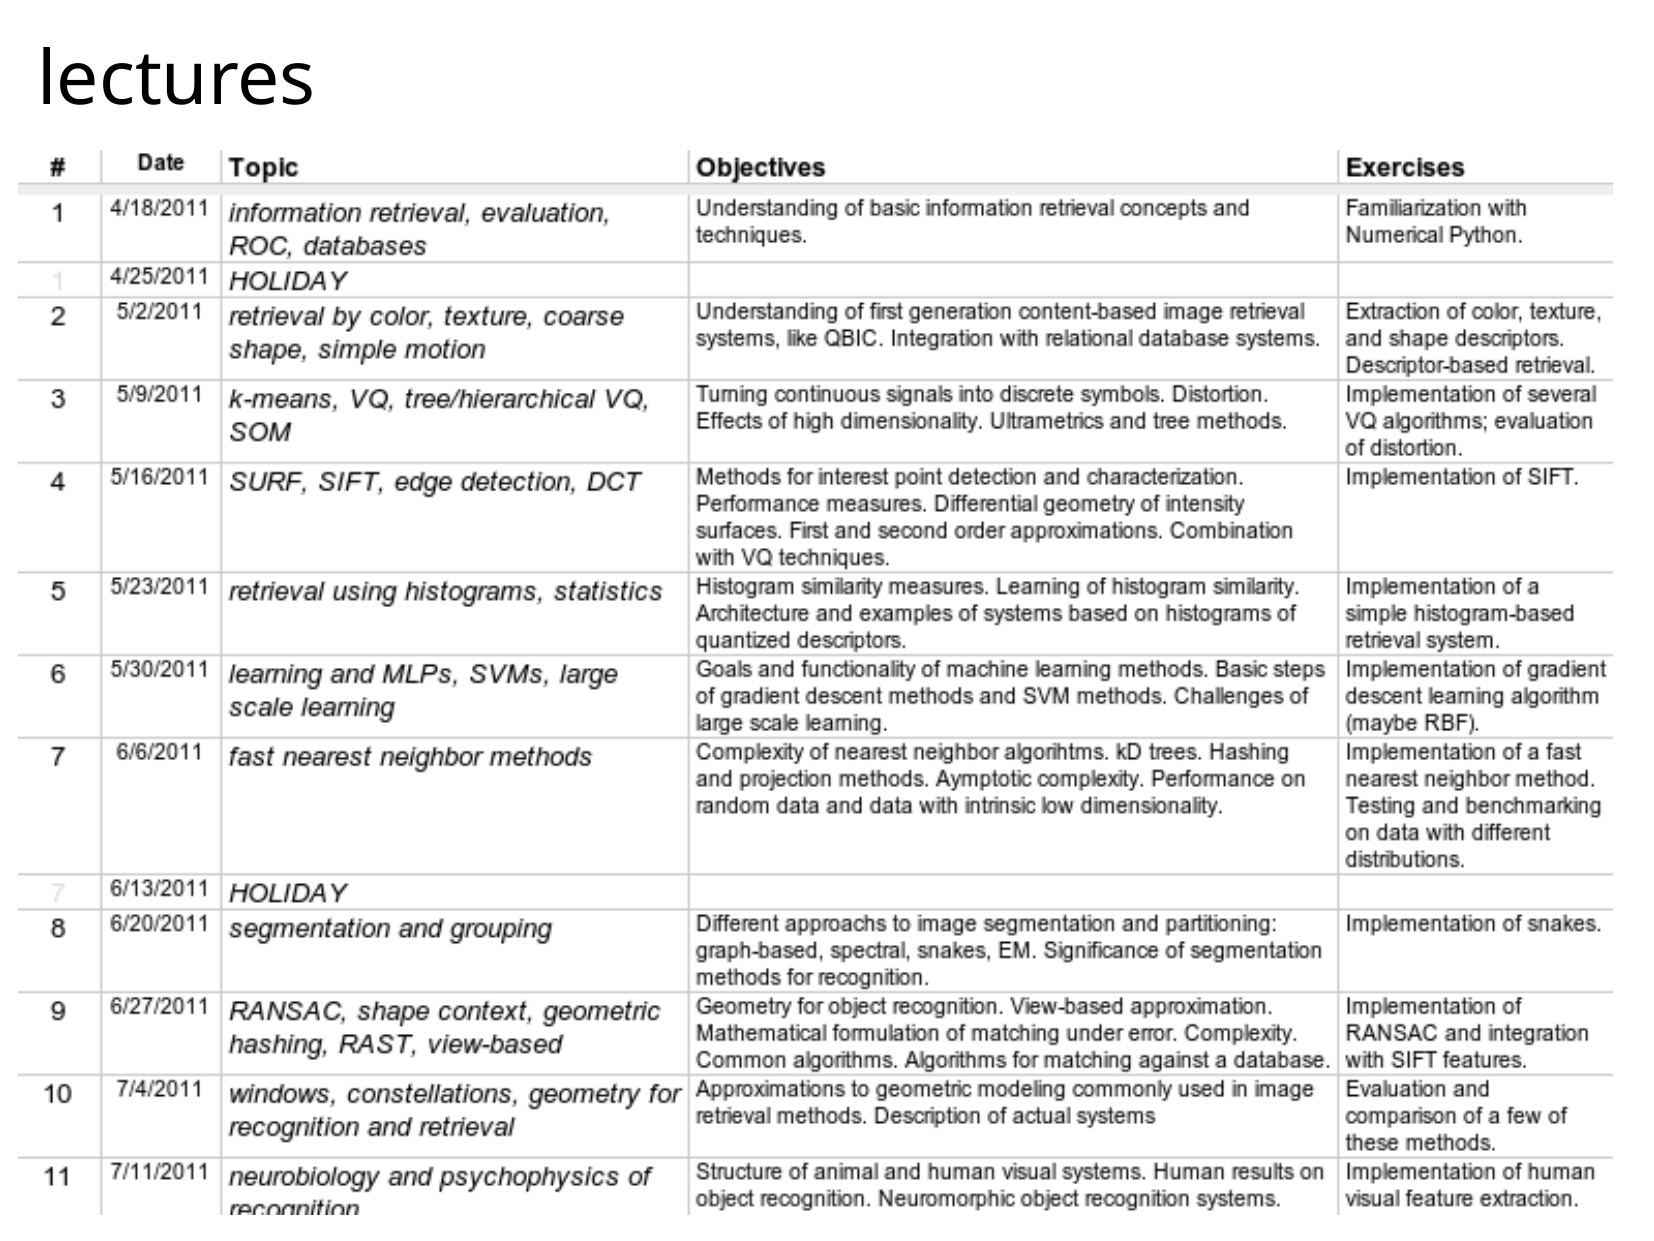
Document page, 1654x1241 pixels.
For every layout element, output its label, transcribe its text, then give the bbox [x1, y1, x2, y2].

picture [18, 150, 1613, 1215]
title lectures [37, 0, 1613, 150]
